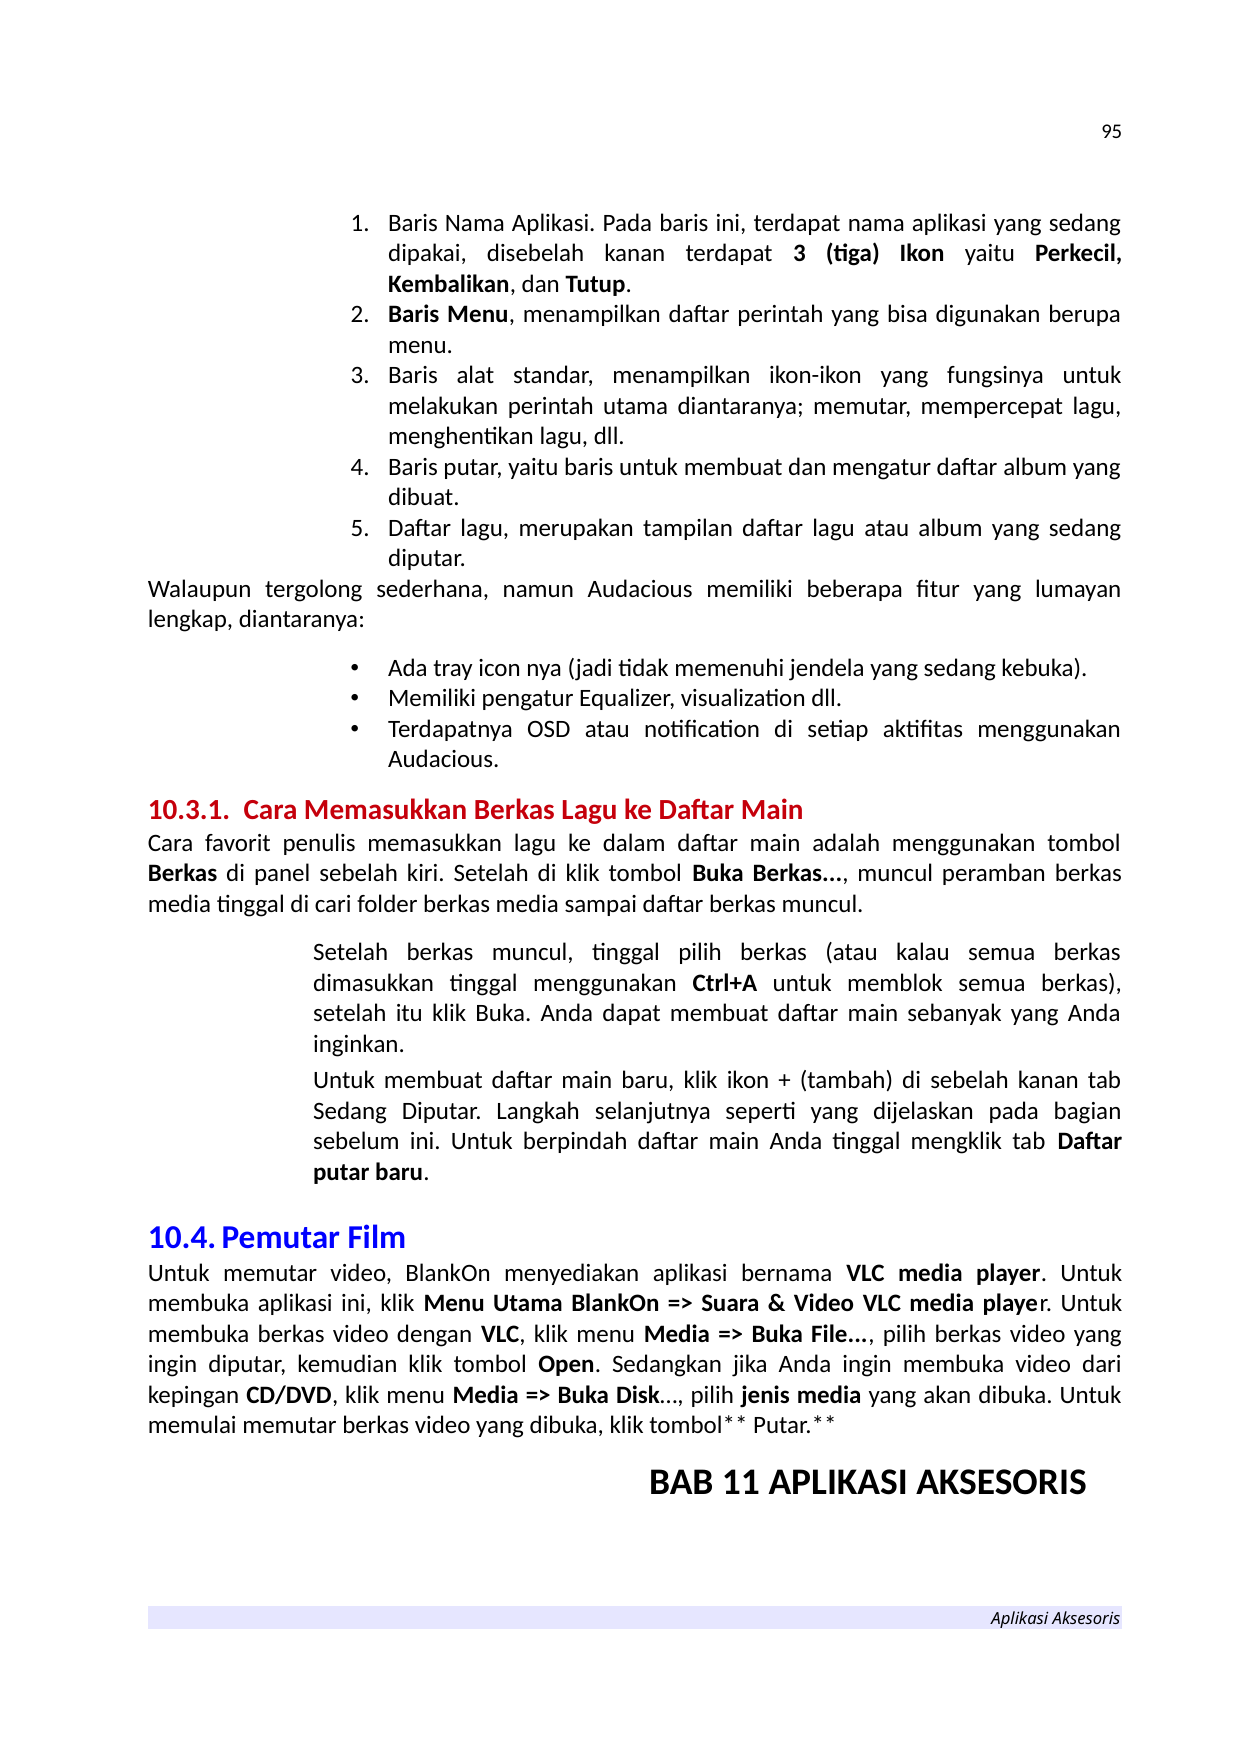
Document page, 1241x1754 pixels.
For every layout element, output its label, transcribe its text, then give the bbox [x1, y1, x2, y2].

subtitle Aplikasi Aksesoris [148, 1458, 1087, 1503]
list Baris Menu, menampilkan daftar perintah yang bisa digunakan berupa menu. [350, 298, 1122, 359]
text Untuk memutar video, BlankOn menyediakan aplikasi bernama VLC media player. Untuk membuka aplikasi ini, klik Menu Utama BlankOn => Suara & Video VLC media player. Untuk membuka berkas video dengan VLC, klik menu Media => Buka File..., pilih berkas video yang ingin diputar, kemudian klik tombol Open. Sedangkan jika Anda ingin membuka video dari kepingan CD/DVD, klik menu Media => Buka Disk…, pilih jenis media yang akan dibuka. Untuk memulai memutar berkas video yang dibuka, klik tombol** Putar.** [148, 1257, 1122, 1440]
list Ada tray icon nya (jadi tidak memenuhi jendela yang sedang kebuka). [350, 652, 1122, 682]
text Walaupun tergolong sederhana, namun Audacious memiliki beberapa fitur yang lumayan lengkap, diantaranya: [148, 573, 1122, 634]
subtitle Cara Memasukkan Berkas Lagu ke Daftar Main [148, 791, 1122, 827]
text Cara favorit penulis memasukkan lagu ke dalam daftar main adalah menggunakan tombol Berkas di panel sebelah kiri. Setelah di klik tombol Buka Berkas..., muncul peramban berkas media tinggal di cari folder berkas media sampai daftar berkas muncul. [148, 827, 1122, 919]
list Memiliki pengatur Equalizer, visualization dll. [350, 682, 1122, 713]
list Daftar lagu, merupakan tampilan daftar lagu atau album yang sedang diputar. [350, 512, 1122, 573]
subtitle Pemutar Film [148, 1216, 1122, 1257]
list Terdapatnya OSD atau notification di setiap aktifitas menggunakan Audacious. [350, 713, 1122, 774]
list Baris Nama Aplikasi. Pada baris ini, terdapat nama aplikasi yang sedang dipakai, disebelah kanan terdapat 3 (tiga) Ikon yaitu Perkecil, Kembalikan, dan Tutup. [350, 207, 1122, 298]
text Setelah berkas muncul, tinggal pilih berkas (atau kalau semua berkas dimasukkan tinggal menggunakan Ctrl+A untuk memblok semua berkas), setelah itu klik Buka. Anda dapat membuat daftar main sebanyak yang Anda inginkan. [313, 936, 1122, 1058]
list Baris alat standar, menampilkan ikon-ikon yang fungsinya untuk melakukan perintah utama diantaranya; memutar, mempercepat lagu, menghentikan lagu, dll. [350, 359, 1122, 451]
text Untuk membuat daftar main baru, klik ikon + (tambah) di sebelah kanan tab Sedang Diputar. Langkah selanjutnya seperti yang dijelaskan pada bagian sebelum ini. Untuk berpindah daftar main Anda tinggal mengklik tab Daftar putar baru. [313, 1064, 1122, 1186]
list Baris putar, yaitu baris untuk membuat dan mengatur daftar album yang dibuat. [350, 451, 1122, 512]
